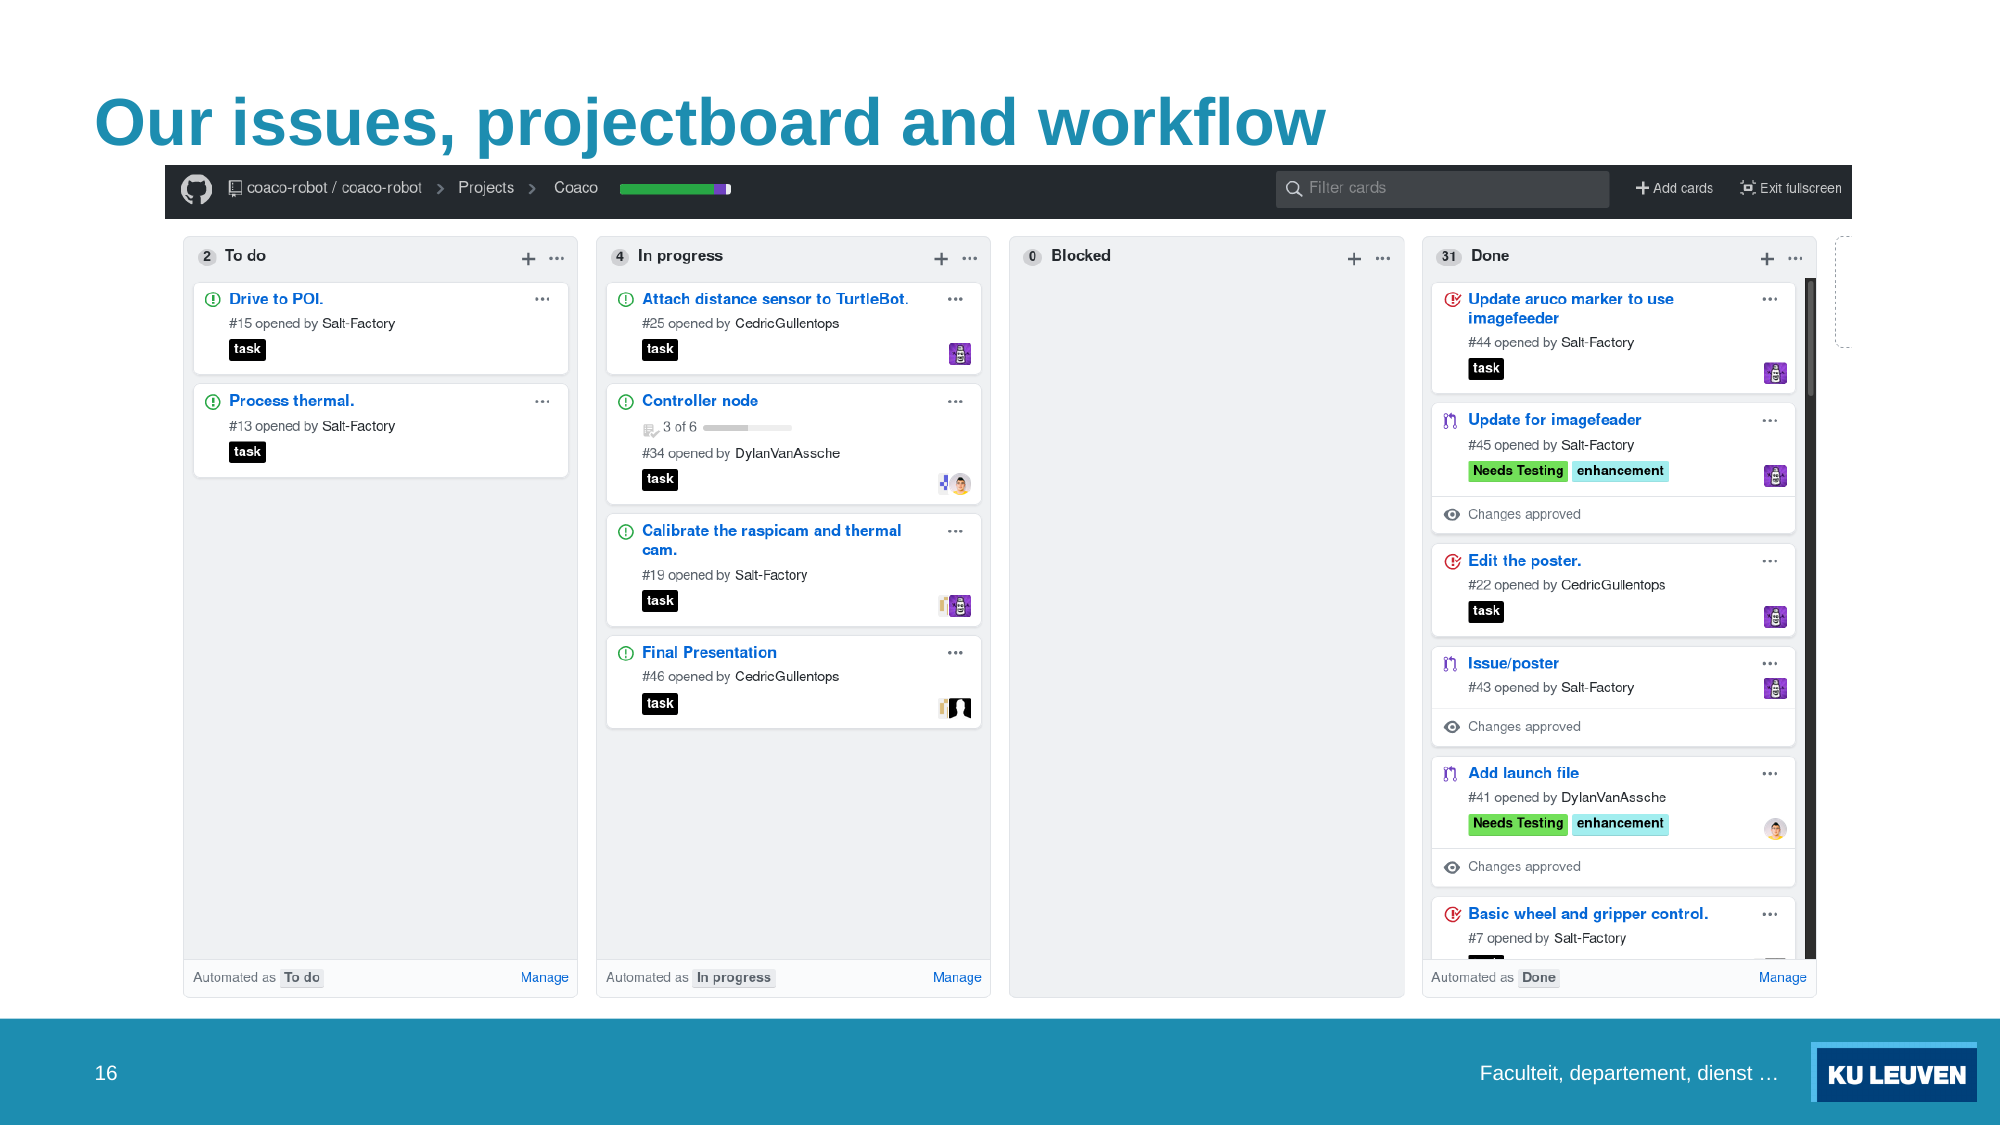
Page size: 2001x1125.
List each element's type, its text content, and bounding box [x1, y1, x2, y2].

title Our issues, projectboard and workflow [94, 49, 1906, 189]
picture [1811, 1042, 1977, 1102]
picture [165, 165, 1852, 1006]
